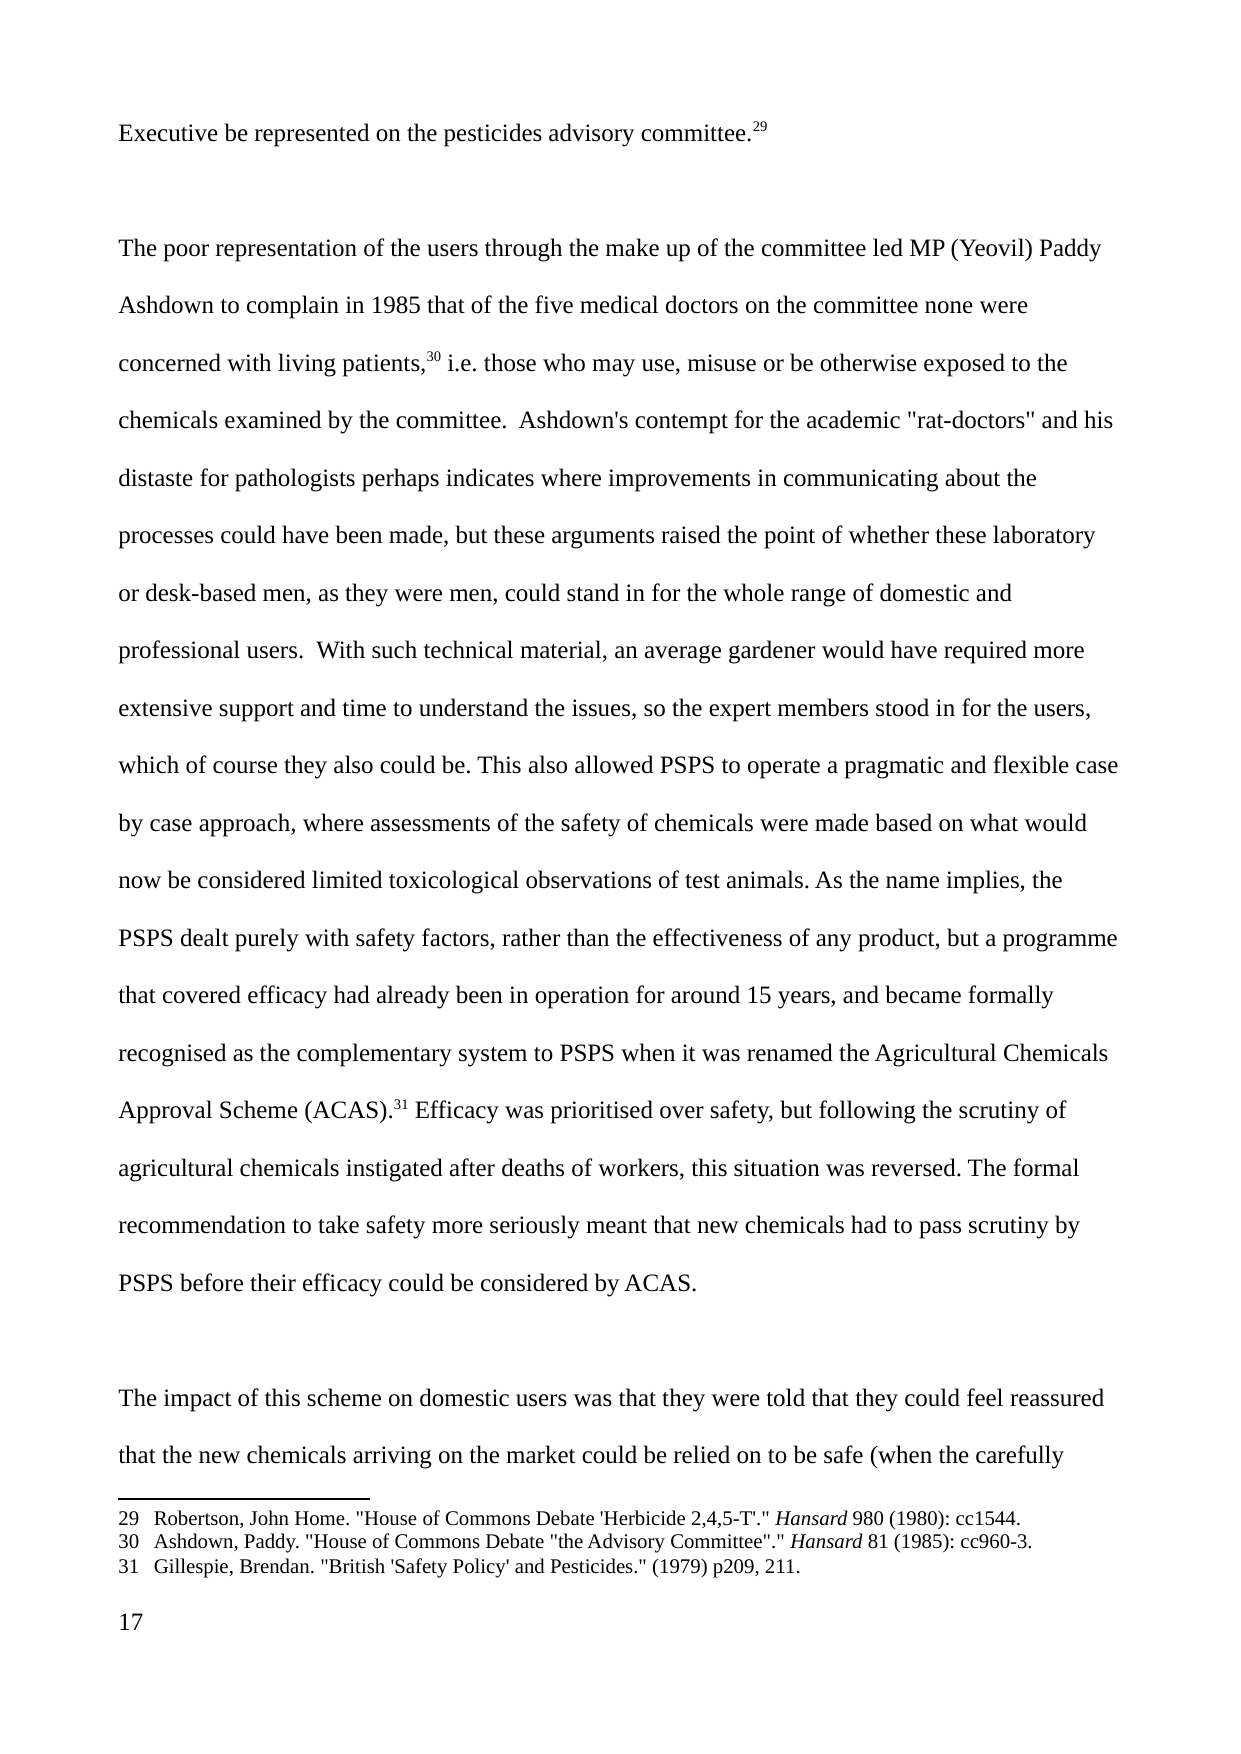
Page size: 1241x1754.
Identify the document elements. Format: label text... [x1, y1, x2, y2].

text The poor representation of the users through the make up of the committee led MP (Yeovil) Paddy Ashdown to complain in 1985 that of the five medical doctors on the committee none were concerned with living patients, i.e. those who may use, misuse or be otherwise exposed to the chemicals examined by the committee. Ashdown's contempt for the academic "rat-doctors" and his distaste for pathologists perhaps indicates where improvements in communicating about the processes could have been made, but these arguments raised the point of whether these laboratory or desk-based men, as they were men, could stand in for the whole range of domestic and professional users. With such technical material, an average gardener would have required more extensive support and time to understand the issues, so the expert members stood in for the users, which of course they also could be. This also allowed PSPS to operate a pragmatic and flexible case by case approach, where assessments of the safety of chemicals were made based on what would now be considered limited toxicological observations of test animals. As the name implies, the PSPS dealt purely with safety factors, rather than the effectiveness of any product, but a programme that covered efficacy had already been in operation for around 15 years, and became formally recognised as the complementary system to PSPS when it was renamed the Agricultural Chemicals Approval Scheme (ACAS). Efficacy was prioritised over safety, but following the scrutiny of agricultural chemicals instigated after deaths of workers, this situation was reversed. The formal recommendation to take safety more seriously meant that new chemicals had to pass scrutiny by PSPS before their efficacy could be considered by ACAS. [118, 233, 1122, 1297]
text Executive be represented on the pesticides advisory committee. [118, 118, 1122, 147]
text Ashdown, Paddy. "House of Commons Debate "the Advisory Committee"." Hansard 81 (1985): cc960-3. [118, 1529, 1122, 1553]
text The impact of this scheme on domestic users was that they were told that they could feel reassured that the new chemicals arriving on the market could be relied on to be safe (when the carefully [118, 1383, 1122, 1469]
text Robertson, John Home. "House of Commons Debate 'Herbicide 2,4,5-T'." Hansard 980 (1980): cc1544. [118, 1505, 1122, 1529]
text Gillespie, Brendan. "British 'Safety Policy' and Pesticides." (1979) p209, 211. [118, 1553, 1122, 1578]
